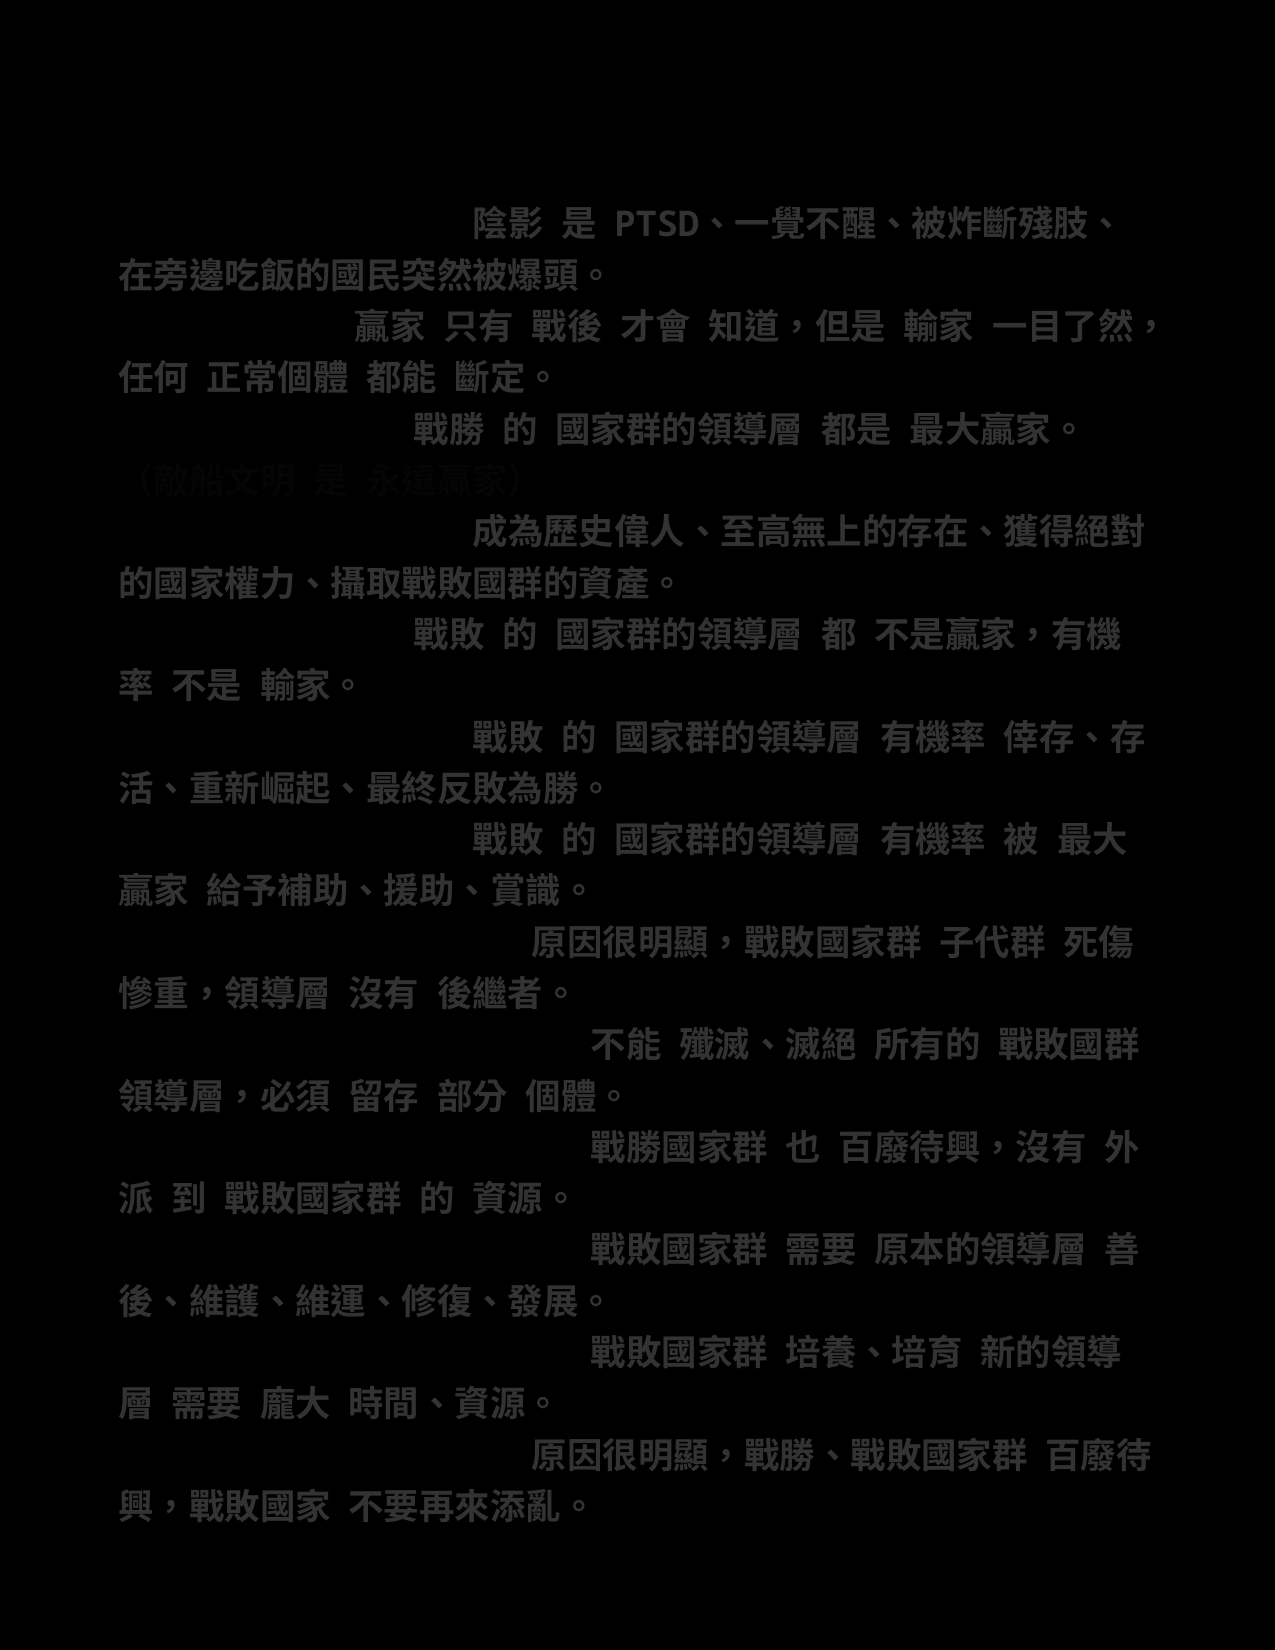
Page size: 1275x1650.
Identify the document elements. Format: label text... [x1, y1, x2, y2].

text 戰敗 的 國家群的領導層 有機率 倖存、存活、重新崛起、最終反敗為勝。 [118, 709, 1157, 811]
text 戰勝國家群 也 百廢待興，沒有 外派 到 戰敗國家群 的 資源。 [118, 1119, 1157, 1222]
text 不能 殲滅、滅絕 所有的 戰敗國群領導層，必須 留存 部分 個體。 [118, 1017, 1157, 1119]
text 原因很明顯，戰敗國家群 子代群 死傷慘重，領導層 沒有 後繼者。 [118, 914, 1157, 1017]
text 戰敗 的 國家群的領導層 都 不是贏家，有機率 不是 輸家。 [118, 606, 1157, 709]
text 贏家 只有 戰後 才會 知道，但是 輸家 一目了然，任何 正常個體 都能 斷定。 [118, 298, 1157, 401]
text 原因很明顯，戰勝、戰敗國家群 百廢待興，戰敗國家 不要再來添亂。 [118, 1427, 1157, 1530]
text 戰敗國家群 需要 原本的領導層 善後、維護、維運、修復、發展。 [118, 1222, 1157, 1324]
text 戰敗國家群 培養、培育 新的領導層 需要 龐大 時間、資源。 [118, 1324, 1157, 1427]
text 成為歷史偉人、至高無上的存在、獲得絕對的國家權力、攝取戰敗國群的資產。 [118, 504, 1157, 606]
text 陰影 是 PTSD、一覺不醒、被炸斷殘肢、在旁邊吃飯的國民突然被爆頭。 [118, 196, 1157, 298]
text 戰勝 的 國家群的領導層 都是 最大贏家。（敵船文明 是 永遠贏家） [118, 401, 1157, 504]
text 戰敗 的 國家群的領導層 有機率 被 最大贏家 給予補助、援助、賞識。 [118, 811, 1157, 914]
